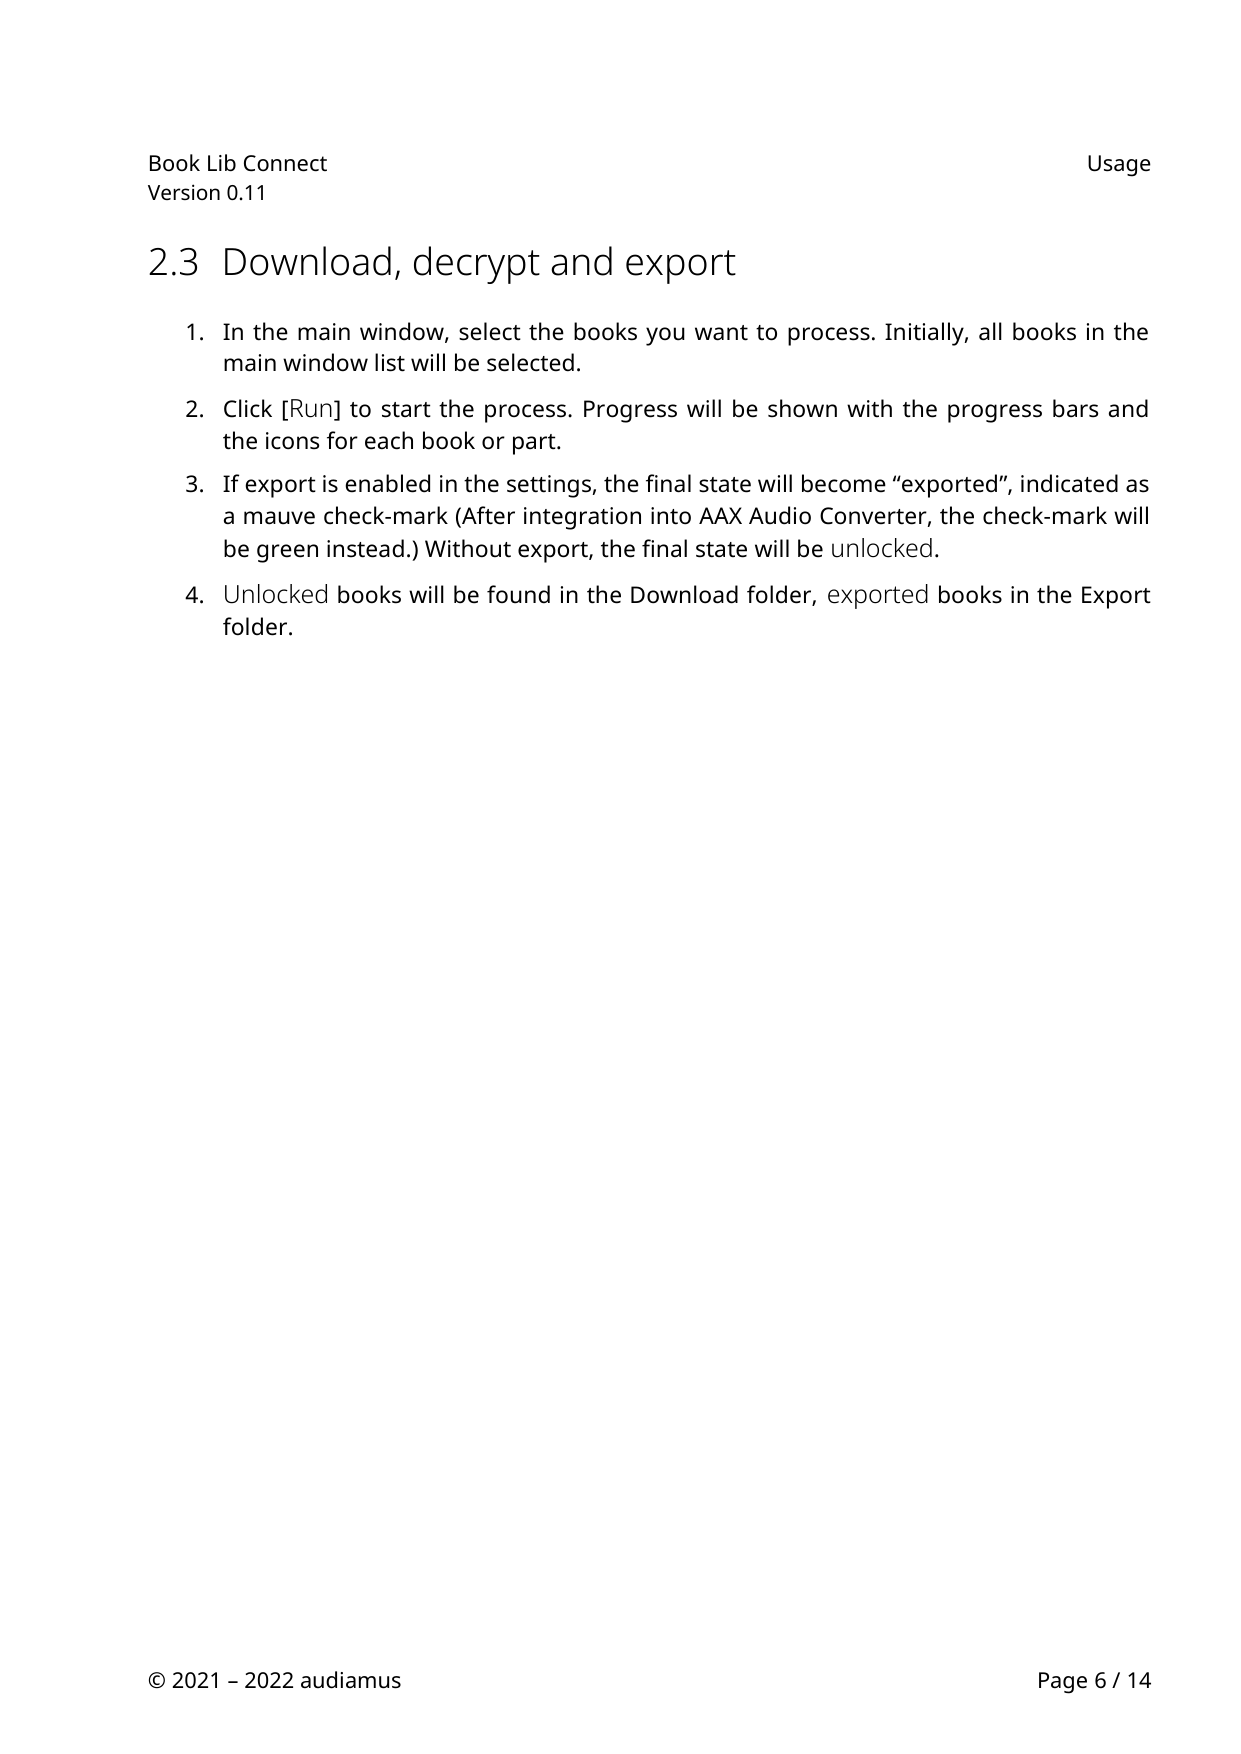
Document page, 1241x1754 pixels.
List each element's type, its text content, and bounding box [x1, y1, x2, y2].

list If export is enabled in the settings, the final state will become “exported”, indicated as a mauve check-mark (After integration into AAX Audio Converter, the check-mark will be green instead.) Without export, the final state will be unlocked. [185, 468, 1152, 565]
subtitle Download, decrypt and export [148, 235, 1152, 286]
list Click [Run] to start the process. Progress will be shown with the progress bars and the icons for each book or part. [185, 391, 1152, 456]
list Unlocked books will be found in the Download folder, exported books in the Export folder. [185, 577, 1152, 642]
list In the main window, select the books you want to process. Initially, all books in the main window list will be selected. [185, 316, 1152, 378]
